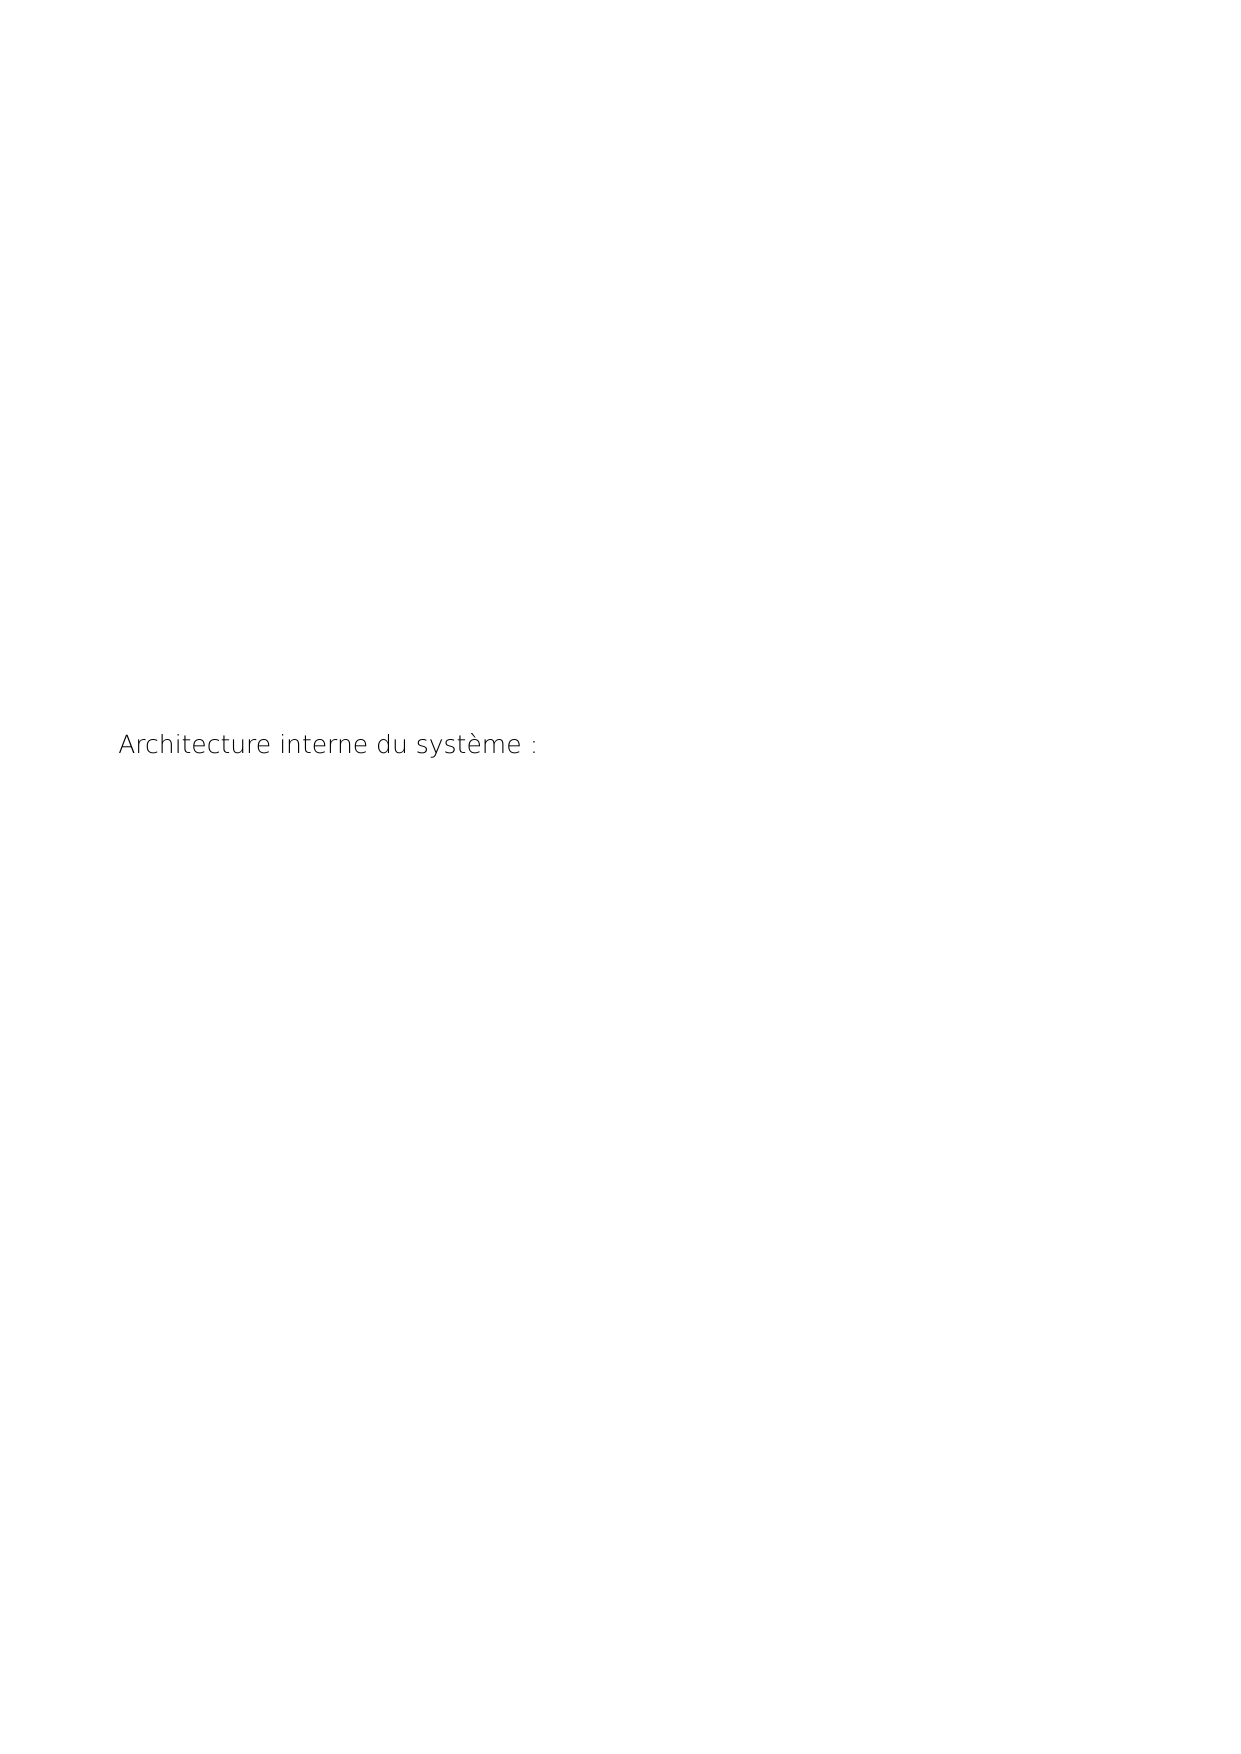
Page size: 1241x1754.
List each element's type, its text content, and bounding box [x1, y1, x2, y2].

text Architecture interne du système : [118, 731, 1122, 760]
